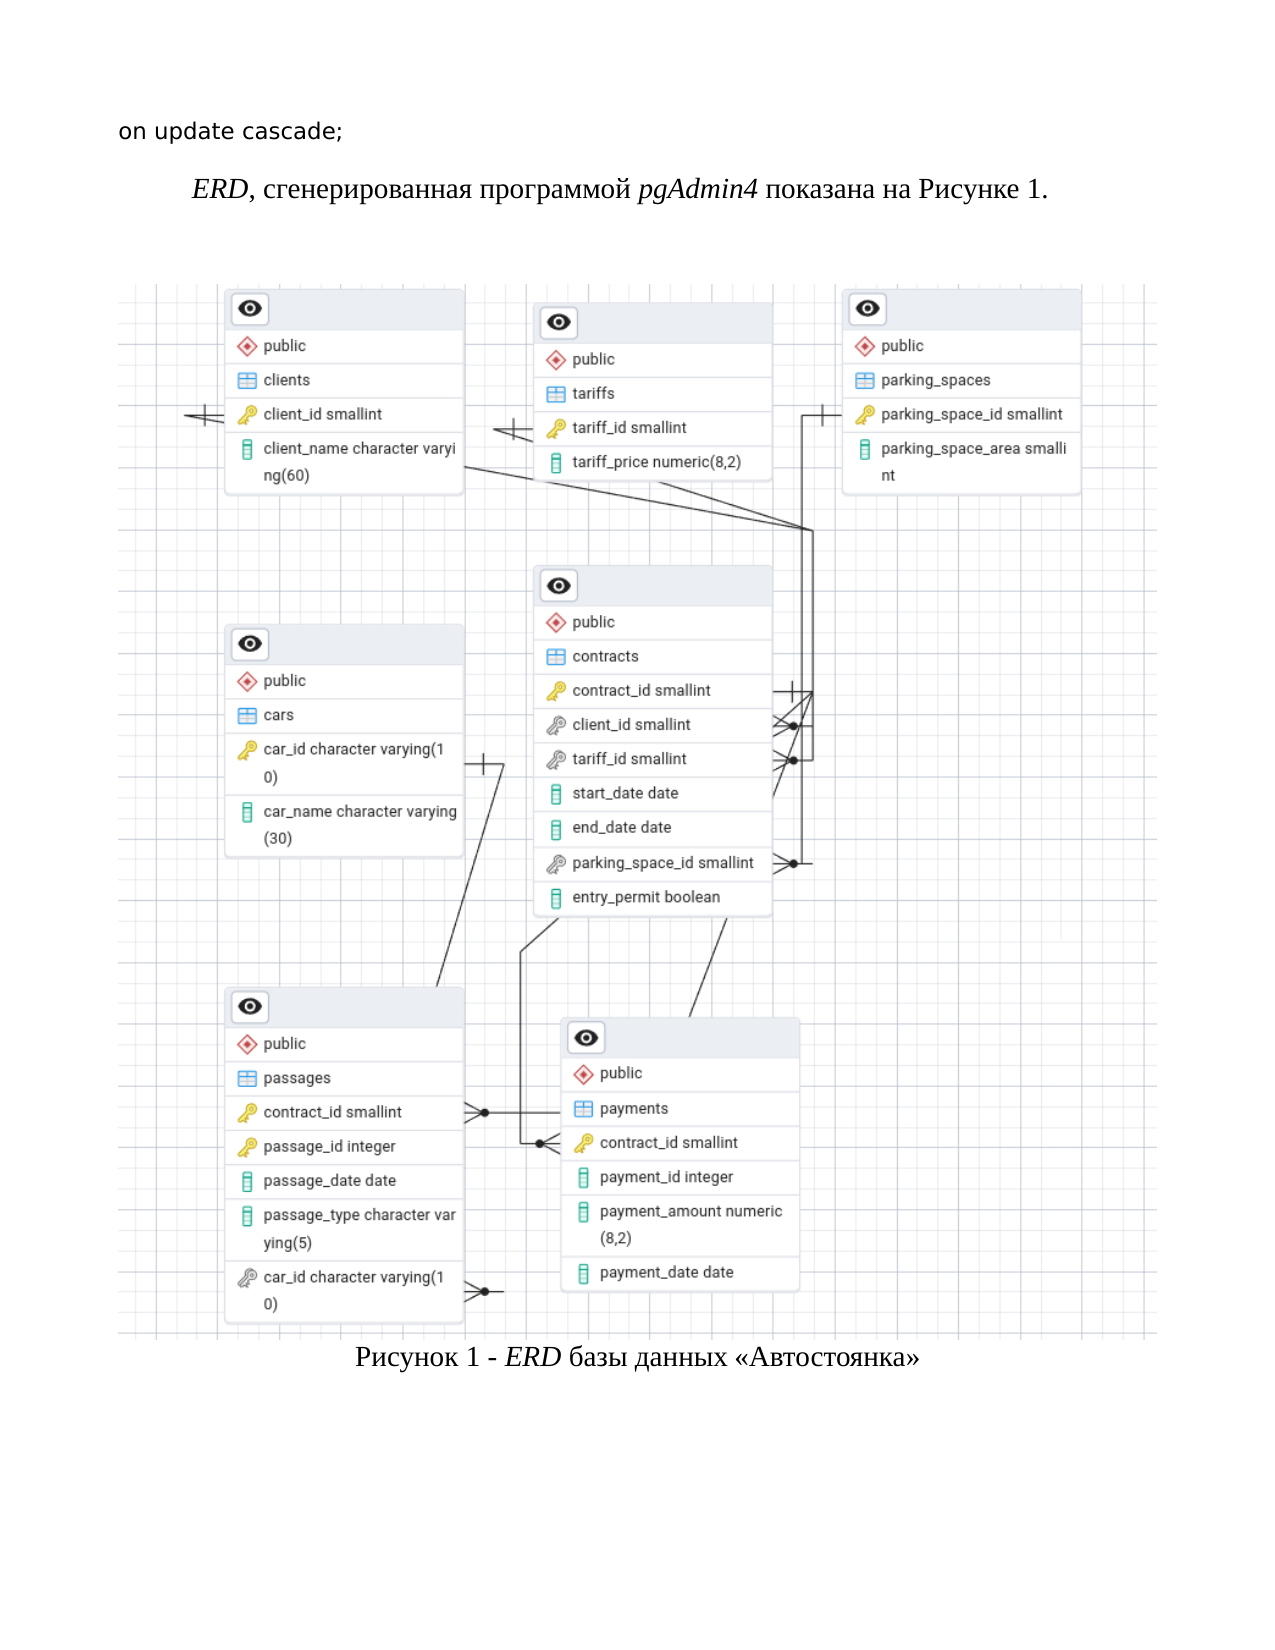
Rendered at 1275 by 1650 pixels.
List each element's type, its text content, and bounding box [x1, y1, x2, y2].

text ERD, сгенерированная программой pgAdmin4 показана на Рисунке 1. [118, 171, 1157, 205]
text Рисунок 1 - ERD базы данных «Автостоянка» [118, 1340, 1157, 1373]
text on update cascade; [118, 118, 1157, 145]
picture [118, 284, 1157, 1340]
